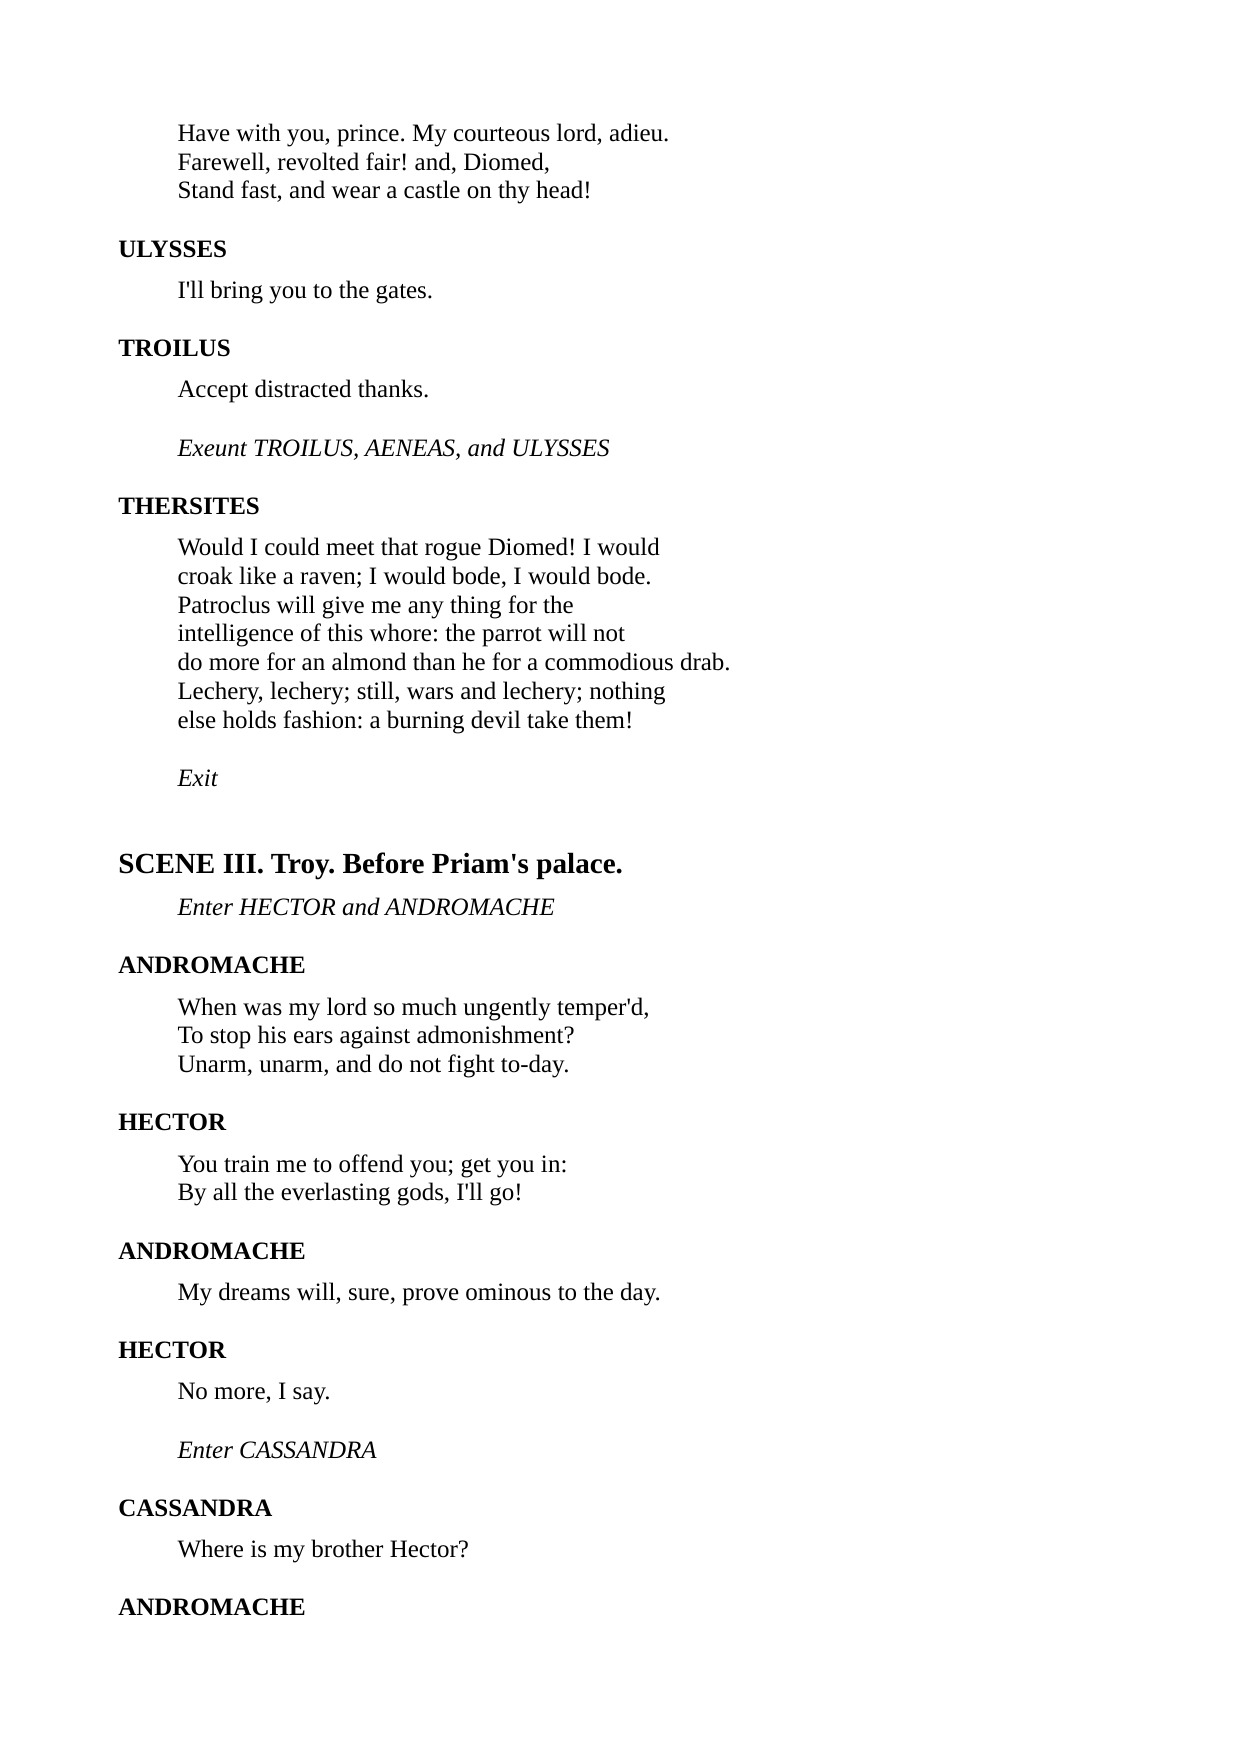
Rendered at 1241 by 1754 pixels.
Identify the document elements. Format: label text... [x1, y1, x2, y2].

text ULYSSES [118, 234, 1122, 263]
text THERSITES [118, 491, 1122, 520]
text HECTOR [118, 1107, 1122, 1136]
text ANDROMACHE [118, 951, 1122, 979]
text I'll bring you to the gates. [177, 275, 1063, 304]
text HECTOR [118, 1335, 1122, 1364]
text Enter CASSANDRA [177, 1435, 1063, 1463]
text When was my lord so much ungently temper'd, To stop his ears against admonishment? Unarm, unarm, and do not fight to-day. [177, 992, 1063, 1078]
text ANDROMACHE [118, 1592, 1122, 1621]
text Have with you, prince. My courteous lord, adieu. Farewell, revolted fair! and, Diomed, Stand fast, and wear a castle on thy head! [177, 118, 1063, 204]
text CASSANDRA [118, 1493, 1122, 1522]
subtitle SCENE III. Troy. Before Priam's palace. [118, 846, 1122, 880]
text Enter HECTOR and ANDROMACHE [177, 892, 1063, 921]
text Would I could meet that rogue Diomed! I would croak like a raven; I would bode, I would bode. Patroclus will give me any thing for the intelligence of this whore: the parrot will not do more for an almond than he for a commodious drab. Lechery, lechery; still, wars and lechery; nothing else holds fashion: a burning devil take them! [177, 532, 1063, 733]
text You train me to offend you; get you in: By all the everlasting gods, I'll go! [177, 1149, 1063, 1206]
text Exit [177, 763, 1063, 792]
text ANDROMACHE [118, 1236, 1122, 1264]
text Accept distracted thanks. [177, 374, 1063, 403]
text TROILUS [118, 333, 1122, 362]
text My dreams will, sure, prove ominous to the day. [177, 1277, 1063, 1306]
text No more, I say. [177, 1376, 1063, 1405]
text Where is my brother Hector? [177, 1534, 1063, 1563]
text Exeunt TROILUS, AENEAS, and ULYSSES [177, 433, 1063, 462]
